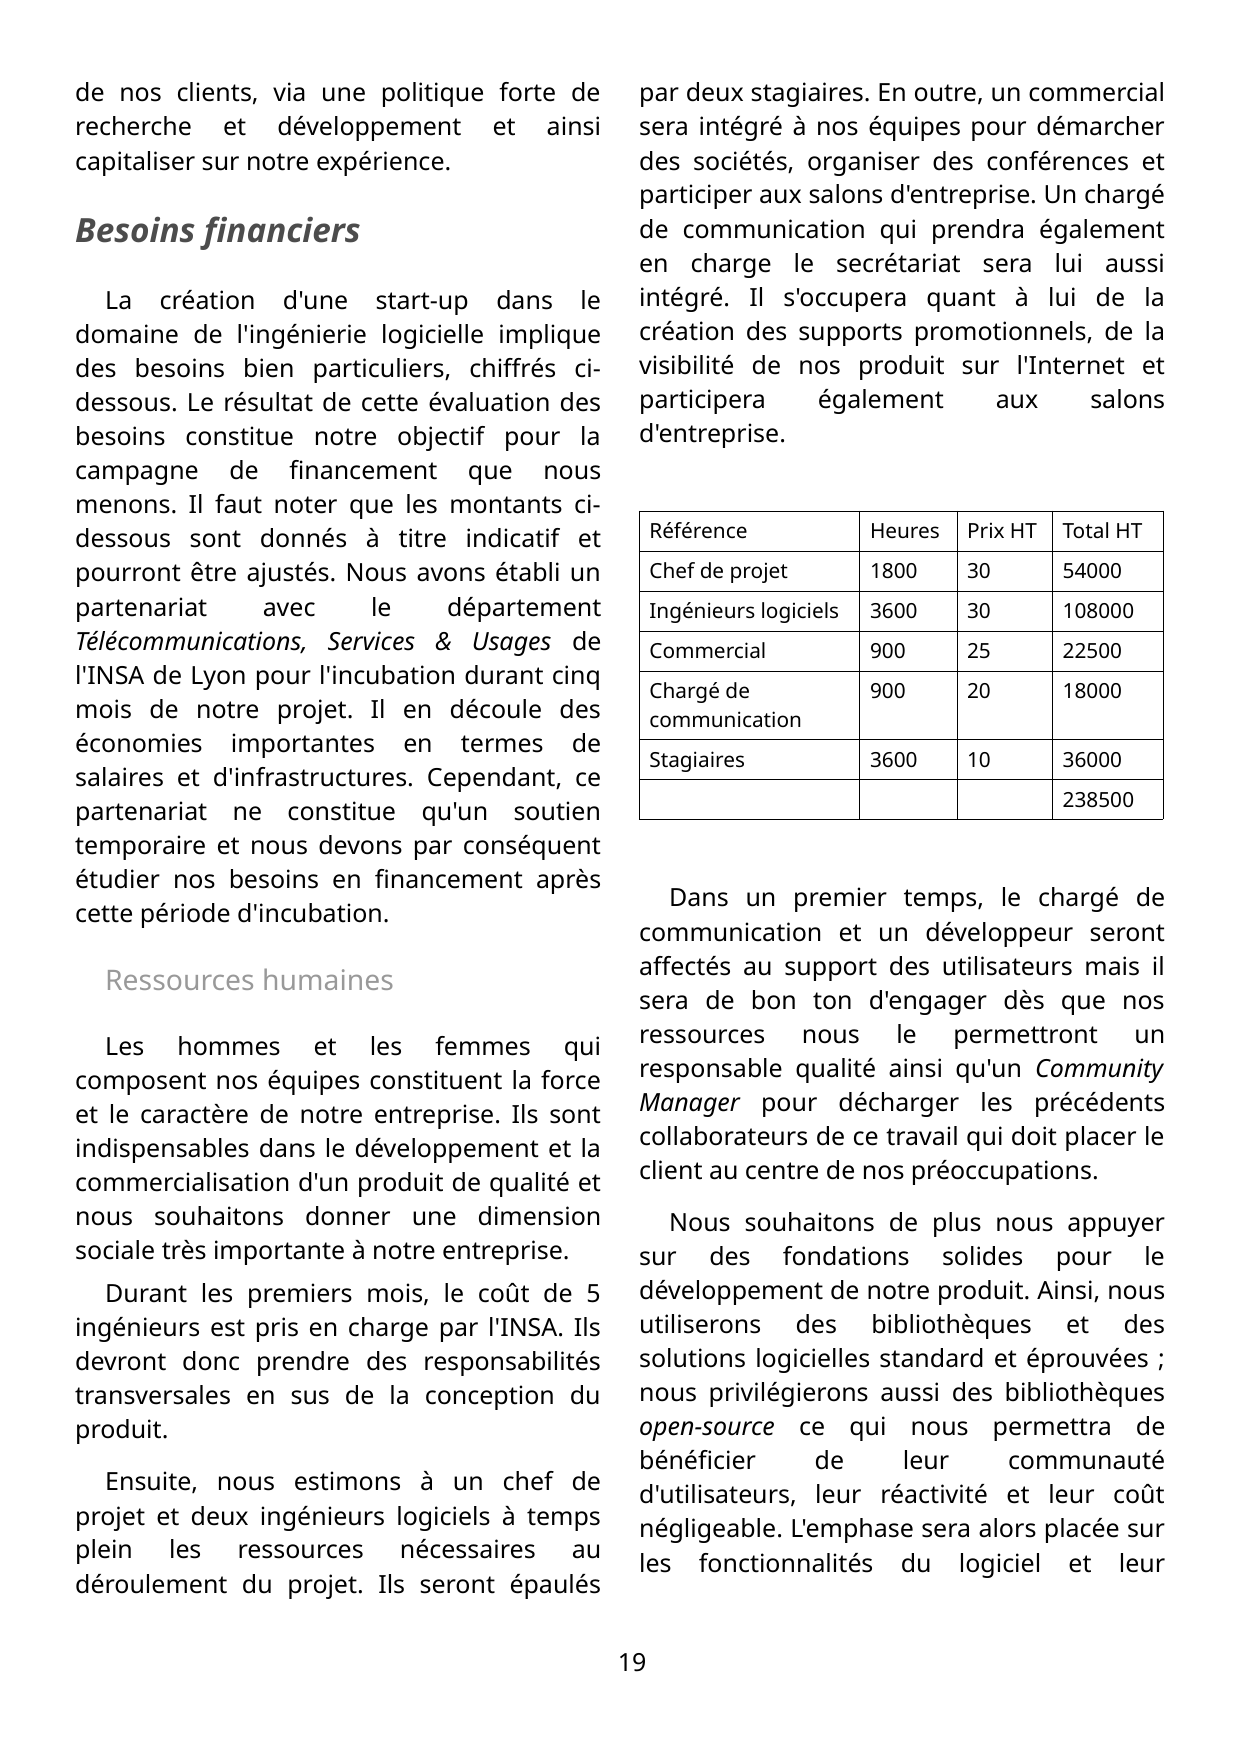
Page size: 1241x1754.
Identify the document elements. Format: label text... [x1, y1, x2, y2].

table_cell 900 [860, 672, 957, 739]
table_cell 54000 [1053, 552, 1163, 591]
text Ensuite, nous estimons à un chef de projet et deux ingénieurs logiciels à temps plein les ressources nécessaires au déroulement du projet. Ils seront épaulés [75, 1464, 601, 1600]
subtitle Ressources humaines [75, 960, 601, 998]
text par deux stagiaires. En outre, un commercial sera intégré à nos équipes pour démarcher des sociétés, organiser des conférences et participer aux salons d'entreprise. Un chargé de communication qui prendra également en charge le secrétariat sera lui aussi intégré. Il s'occupera quant à lui de la création des supports promotionnels, de la visibilité de nos produit sur l'Internet et participera également aux salons d'entreprise. [639, 75, 1166, 450]
table_cell [860, 780, 957, 819]
text Nous souhaitons de plus nous appuyer sur des fondations solides pour le développement de notre produit. Ainsi, nous utiliserons des bibliothèques et des solutions logicielles standard et éprouvées ; nous privilégierons aussi des bibliothèques open-source ce qui nous permettra de bénéficier de leur communauté d'utilisateurs, leur réactivité et leur coût négligeable. L'emphase sera alors placée sur les fonctionnalités du logiciel et leur [639, 1204, 1166, 1579]
table_cell Commercial [640, 632, 859, 671]
table_cell 900 [860, 632, 957, 671]
table_cell 108000 [1053, 592, 1163, 631]
table_cell Chef de projet [640, 552, 859, 591]
table_header Total HT [1053, 512, 1163, 551]
table_cell 1800 [860, 552, 957, 591]
table_cell 3600 [860, 740, 957, 779]
table_cell 18000 [1053, 672, 1163, 739]
table_cell Ingénieurs logiciels [640, 592, 859, 631]
text Les hommes et les femmes qui composent nos équipes constituent la force et le caractère de notre entreprise. Ils sont indispensables dans le développement et la commercialisation d'un produit de qualité et nous souhaitons donner une dimension sociale très importante à notre entreprise. [75, 1028, 601, 1267]
table_cell Chargé de communication [640, 672, 859, 739]
table_cell 3600 [860, 592, 957, 631]
text de nos clients, via une politique forte de recherche et développement et ainsi capitaliser sur notre expérience. [75, 75, 601, 177]
table_cell 36000 [1053, 740, 1163, 779]
table_cell 22500 [1053, 632, 1163, 671]
table_cell 30 [958, 592, 1052, 631]
table_cell Stagiaires [640, 740, 859, 779]
table_cell 10 [958, 740, 1052, 779]
table_cell [640, 780, 859, 819]
table_cell 25 [958, 632, 1052, 671]
table_header Heures [860, 512, 957, 551]
text Durant les premiers mois, le coût de 5 ingénieurs est pris en charge par l'INSA. Ils devront donc prendre des responsabilités transversales en sus de la conception du produit. [75, 1276, 601, 1446]
table_header Prix HT [958, 512, 1052, 551]
table_cell 20 [958, 672, 1052, 739]
table_header Référence [640, 512, 859, 551]
table_cell 30 [958, 552, 1052, 591]
table_cell [958, 780, 1052, 819]
table_cell 238500 [1053, 780, 1163, 819]
subtitle Besoins financiers [75, 207, 601, 253]
text Dans un premier temps, le chargé de communication et un développeur seront affectés au support des utilisateurs mais il sera de bon ton d'engager dès que nos ressources nous le permettront un responsable qualité ainsi qu'un Community Manager pour décharger les précédents collaborateurs de ce travail qui doit placer le client au centre de nos préoccupations. [639, 880, 1166, 1187]
text La création d'une start-up dans le domaine de l'ingénierie logicielle implique des besoins bien particuliers, chiffrés ci-dessous. Le résultat de cette évaluation des besoins constitue notre objectif pour la campagne de financement que nous menons. Il faut noter que les montants ci-dessous sont donnés à titre indicatif et pourront être ajustés. Nous avons établi un partenariat avec le département Télécommunications, Services & Usages de l'INSA de Lyon pour l'incubation durant cinq mois de notre projet. Il en découle des économies importantes en termes de salaires et d'infrastructures. Cependant, ce partenariat ne constitue qu'un soutien temporaire et nous devons par conséquent étudier nos besoins en financement après cette période d'incubation. [75, 283, 601, 930]
